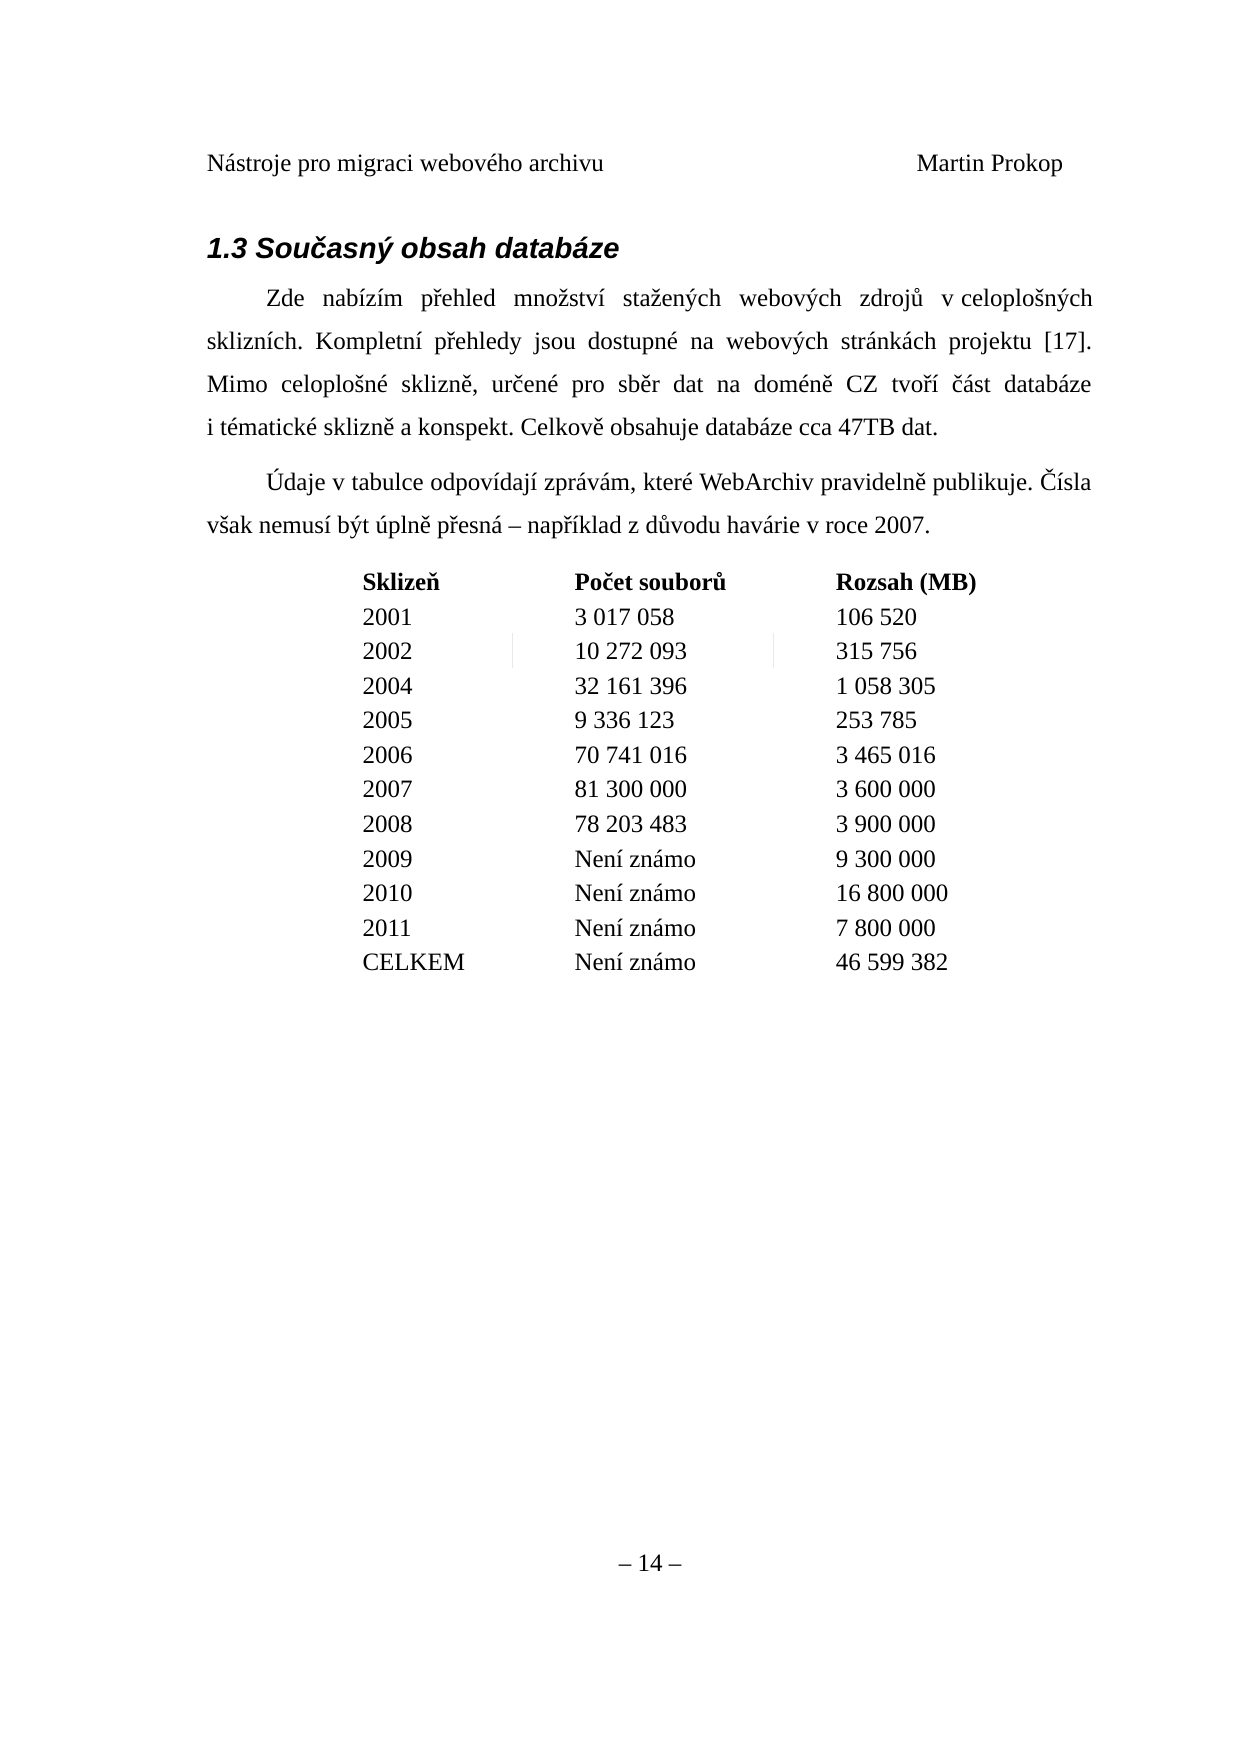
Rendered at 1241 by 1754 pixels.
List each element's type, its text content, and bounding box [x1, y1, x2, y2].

table_cell 16 800 000 [774, 875, 999, 910]
table_cell 2008 [300, 806, 512, 841]
text Údaje v tabulce odpovídají zprávám, které WebArchiv pravidelně publikuje. Čísla však nemusí být úplně přesná – například z důvodu havárie v roce 2007. [207, 467, 1093, 539]
table_cell 3 900 000 [774, 806, 999, 841]
table_cell 10 272 093 [513, 633, 773, 668]
table_header Počet souborů [513, 564, 773, 599]
table_cell CELKEM [300, 945, 512, 979]
table_cell 7 800 000 [774, 910, 999, 944]
table_cell 46 599 382 [774, 945, 999, 979]
table_cell 2010 [300, 875, 512, 910]
table_cell Není známo [513, 945, 773, 979]
table_cell Není známo [513, 841, 773, 875]
table_cell 315 756 [774, 633, 999, 668]
table_cell 2001 [300, 599, 512, 633]
table_cell Není známo [513, 910, 773, 944]
table_cell 253 785 [774, 703, 999, 737]
table_cell 1 058 305 [774, 668, 999, 702]
table_cell Není známo [513, 875, 773, 910]
table_cell 2009 [300, 841, 512, 875]
table_cell 78 203 483 [513, 806, 773, 841]
table_cell 2005 [300, 703, 512, 737]
table_cell 3 017 058 [513, 599, 773, 633]
table_cell 70 741 016 [513, 737, 773, 772]
table_header Sklizeň [300, 564, 512, 599]
table_cell 2011 [300, 910, 512, 944]
table_cell 2007 [300, 772, 512, 806]
text Zde nabízím přehled množství stažených webových zdrojů v celoplošných sklizních. Kompletní přehledy jsou dostupné na webových stránkách projektu [17]. Mimo celoplošné sklizně, určené pro sběr dat na doméně CZ tvoří část databáze i tématické sklizně a konspekt. Celkově obsahuje databáze cca 47TB dat. [207, 283, 1093, 441]
table_cell 32 161 396 [513, 668, 773, 702]
table_cell 9 336 123 [513, 703, 773, 737]
table_cell 3 600 000 [774, 772, 999, 806]
table_cell 9 300 000 [774, 841, 999, 875]
table_cell 3 465 016 [774, 737, 999, 772]
table_cell 2002 [300, 633, 512, 668]
subtitle 1.3 Současný obsah databáze [207, 231, 1093, 264]
table_cell 2004 [300, 668, 512, 702]
table_cell 106 520 [774, 599, 999, 633]
table_header Rozsah (MB) [774, 564, 999, 599]
table_cell 2006 [300, 737, 512, 772]
table_cell 81 300 000 [513, 772, 773, 806]
